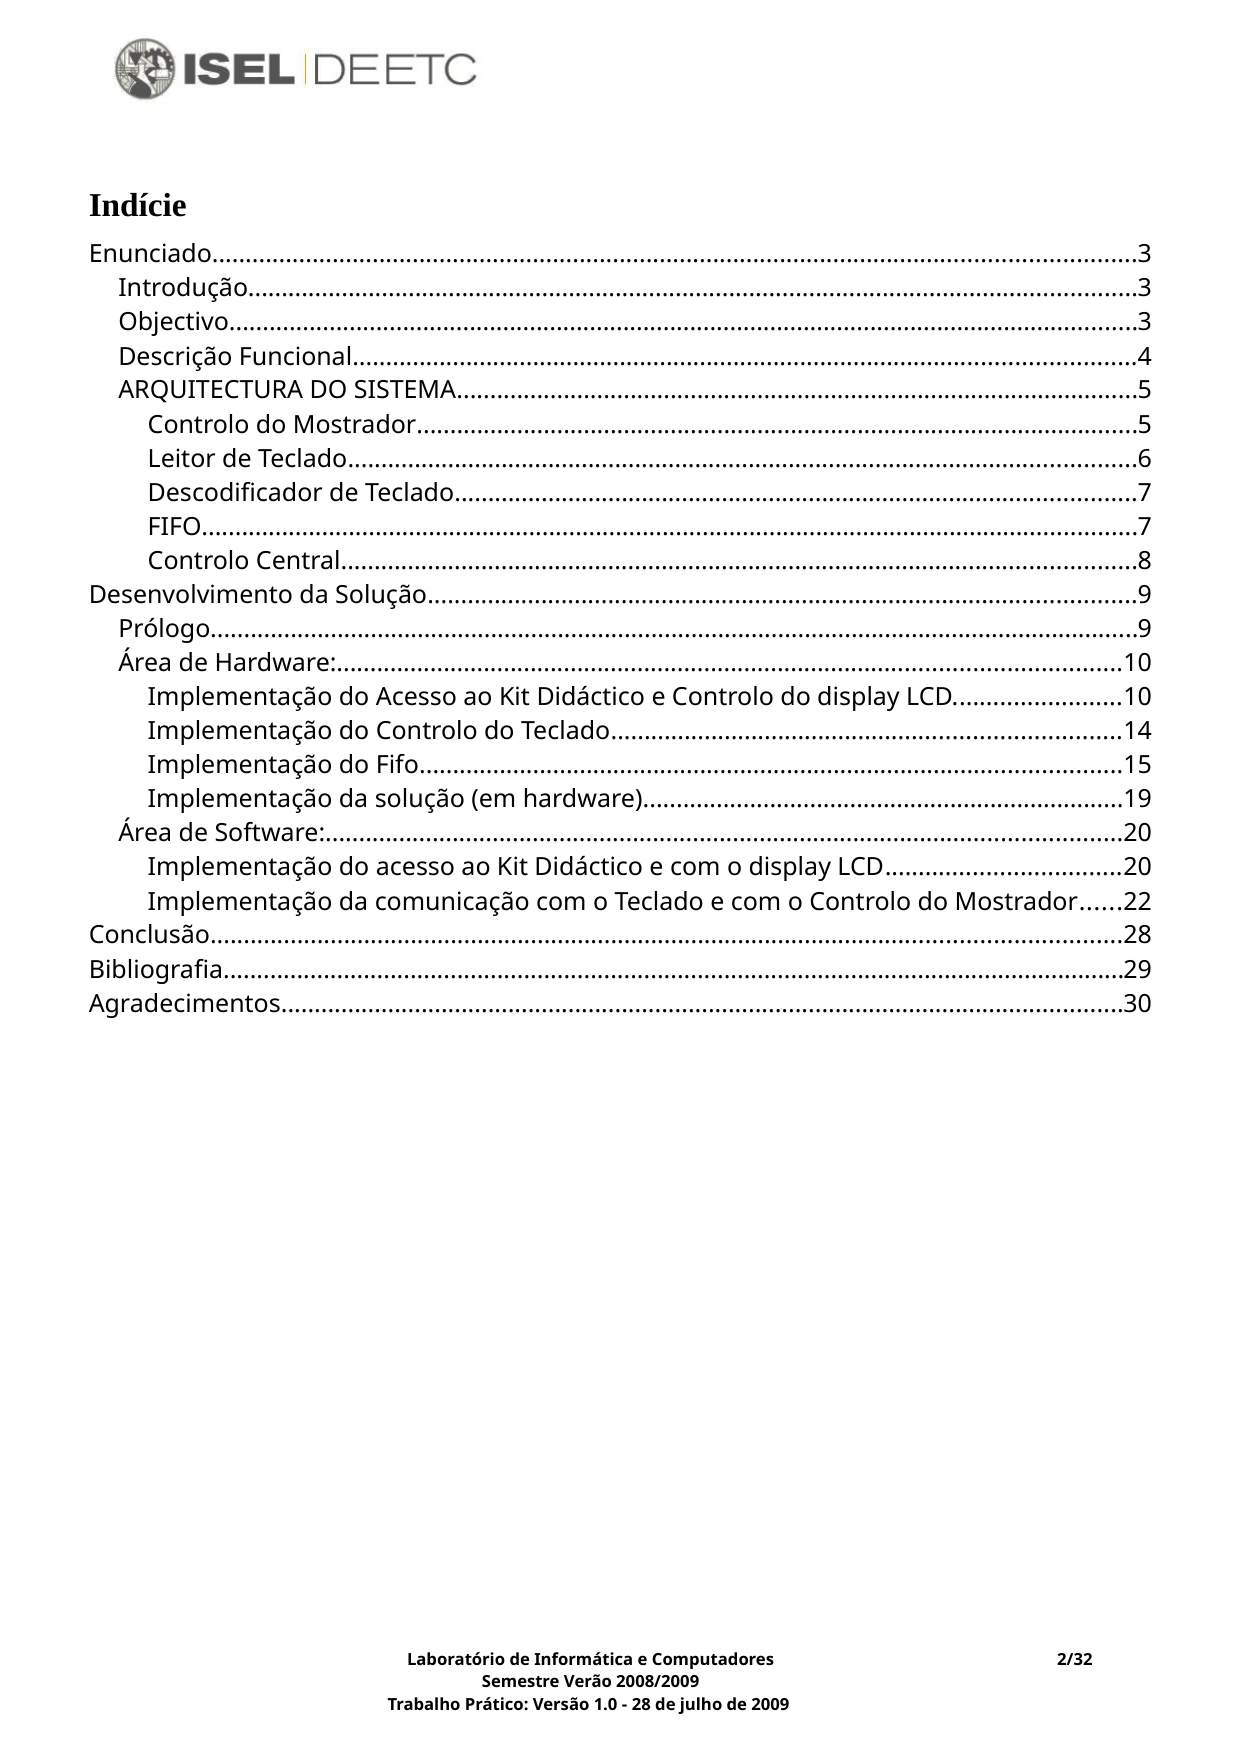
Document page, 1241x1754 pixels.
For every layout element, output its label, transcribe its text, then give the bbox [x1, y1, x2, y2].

text Objectivo 3 [118, 304, 1152, 338]
text Implementação do acesso ao Kit Didáctico e com o display LCD 20 [147, 849, 1152, 883]
text Descrição Funcional 4 [118, 338, 1152, 372]
text ARQUITECTURA DO SISTEMA 5 [118, 372, 1152, 406]
text Leitor de Teclado 6 [147, 440, 1152, 474]
text Controlo Central 8 [147, 542, 1152, 577]
text Conclusão 28 [88, 917, 1152, 951]
text Desenvolvimento da Solução 9 [88, 577, 1152, 611]
text Área de Hardware: 10 [118, 645, 1152, 679]
text Bibliografia 29 [88, 951, 1152, 985]
text Controlo do Mostrador 5 [147, 406, 1152, 440]
text Agradecimentos 30 [88, 985, 1152, 1019]
text Prólogo 9 [118, 611, 1152, 645]
picture [105, 24, 507, 125]
text Implementação da comunicação com o Teclado e com o Controlo do Mostrador 22 [147, 883, 1152, 917]
text Implementação do Fifo 15 [147, 747, 1152, 781]
text Implementação do Controlo do Teclado 14 [147, 713, 1152, 747]
subtitle Indície [88, 185, 1152, 223]
text Introdução 3 [118, 270, 1152, 304]
text Descodificador de Teclado 7 [147, 474, 1152, 508]
text Implementação da solução (em hardware) 19 [147, 781, 1152, 815]
text FIFO 7 [147, 508, 1152, 542]
text Implementação do Acesso ao Kit Didáctico e Controlo do display LCD. 10 [147, 679, 1152, 713]
text Enunciado 3 [88, 236, 1152, 270]
text Área de Software: 20 [118, 815, 1152, 849]
